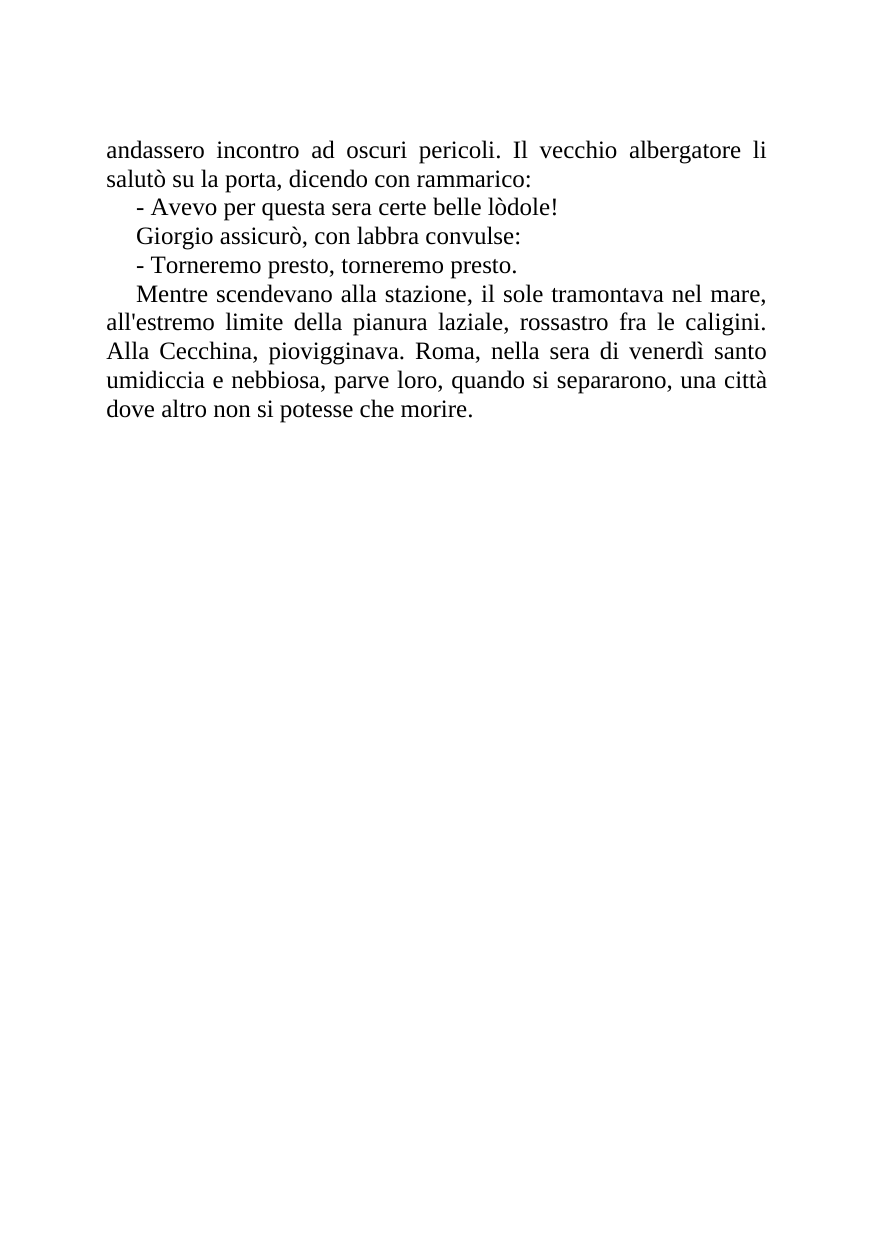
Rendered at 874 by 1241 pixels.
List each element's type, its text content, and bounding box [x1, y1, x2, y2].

text Giorgio assicurò, con labbra convulse: [106, 221, 768, 250]
text Mentre scendevano alla stazione, il sole tramontava nel mare, all'estremo limite della pianura laziale, rossastro fra le caligini. Alla Cecchina, piovigginava. Roma, nella sera di venerdì santo umidiccia e nebbiosa, parve loro, quando si separarono, una città dove altro non si potesse che morire. [106, 279, 768, 422]
text - Torneremo presto, torneremo presto. [106, 250, 768, 279]
text andassero incontro ad oscuri pericoli. Il vecchio albergatore li salutò su la porta, dicendo con rammarico: [106, 135, 768, 192]
text - Avevo per questa sera certe belle lòdole! [106, 192, 768, 221]
